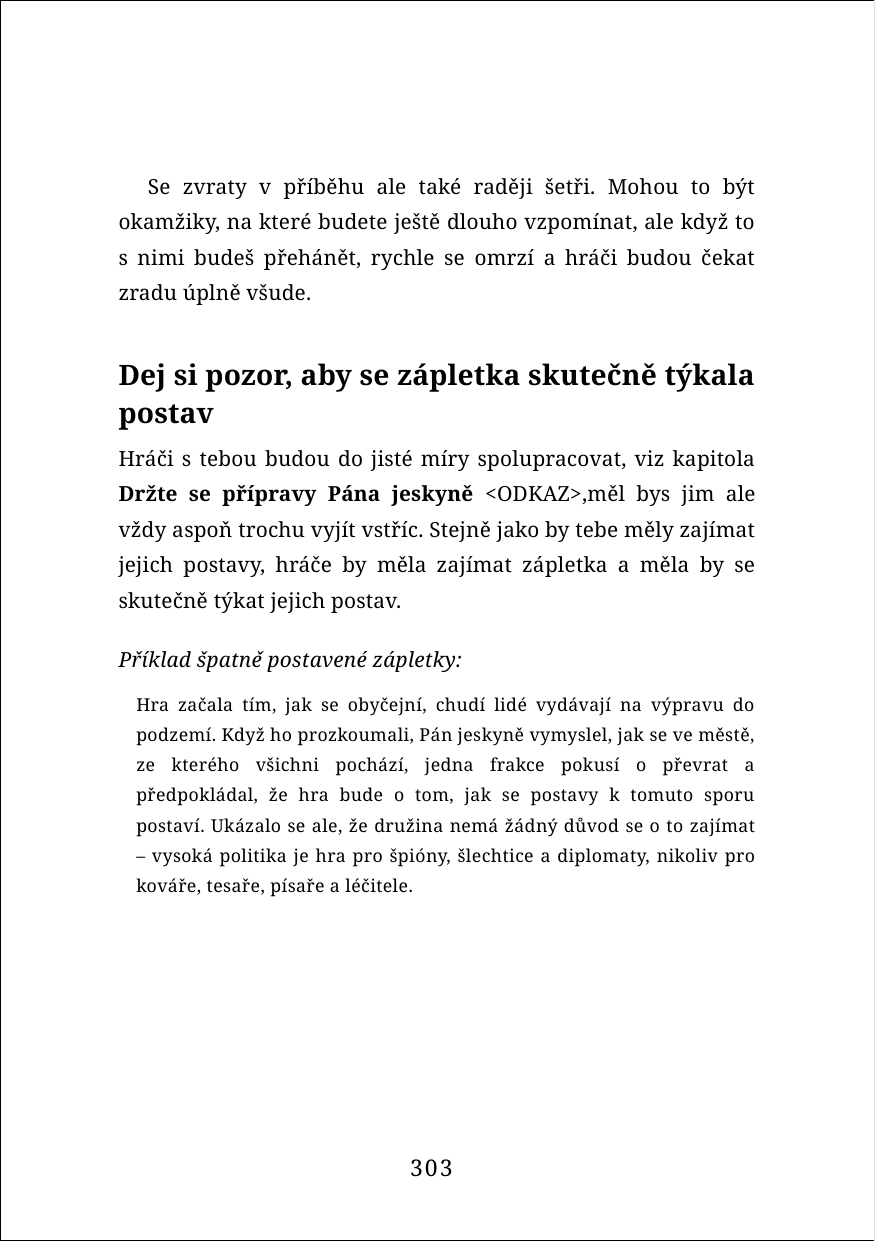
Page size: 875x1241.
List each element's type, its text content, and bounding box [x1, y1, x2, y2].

text Hráči s tebou budou do jisté míry spolupracovat, viz kapitola Držte se přípravy Pána jeskyně <ODKAZ>,měl bys jim ale vždy aspoň trochu vyjít vstříc. Stejně jako by tebe měly zajímat jejich postavy, hráče by měla zajímat zápletka a měla by se skutečně týkat jejich postav. [118, 444, 756, 614]
subtitle Dej si pozor, aby se zápletka skutečně týkala postav [118, 355, 756, 432]
text Hra začala tím, jak se obyčejní, chudí lidé vydávají na výpravu do podzemí. Když ho prozkoumali, Pán jeskyně vymyslel, jak se ve městě, ze kterého všichni pochází, jedna frakce pokusí o převrat a předpokládal, že hra bude o tom, jak se postavy k tomuto sporu postaví. Ukázalo se ale, že družina nemá žádný důvod se o to zajímat – vysoká politika je hra pro špióny, šlechtice a diplomaty, nikoliv pro kováře, tesaře, písaře a léčitele. [136, 692, 756, 898]
text Příklad špatně postavené zápletky: [118, 645, 756, 673]
text Se zvraty v příběhu ale také raději šetři. Mohou to být okamžiky, na které budete ještě dlouho vzpomínat, ale když to s nimi budeš přehánět, rychle se omrzí a hráči budou čekat zradu úplně všude. [118, 172, 756, 307]
